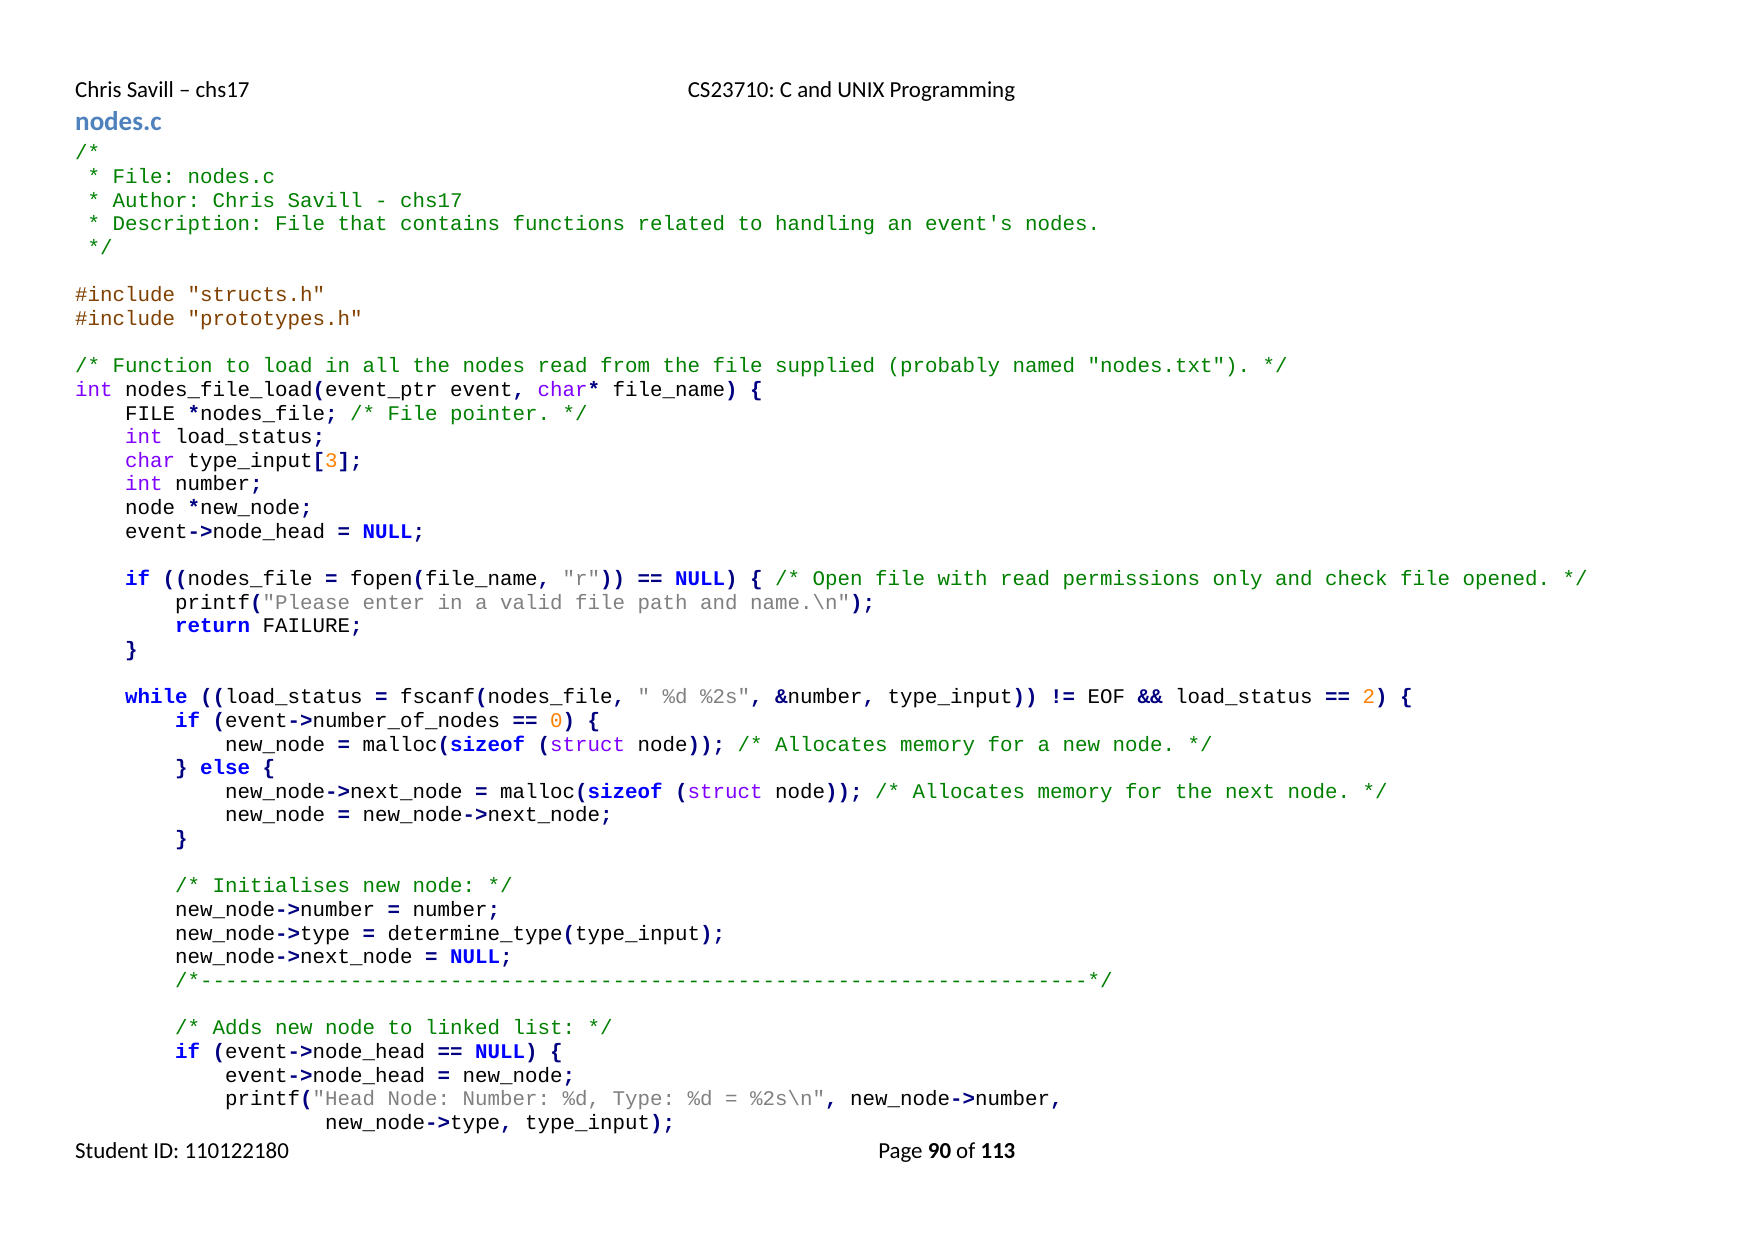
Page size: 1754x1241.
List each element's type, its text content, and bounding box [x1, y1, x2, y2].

text new_node->next_node = NULL; [75, 946, 1679, 970]
text new_node = new_node->next_node; [75, 804, 1679, 828]
text int load_status; [75, 426, 1679, 450]
text event->node_head = new_node; [75, 1064, 1679, 1088]
text /* Function to load in all the nodes read from the file supplied (probably named "nodes.txt"). */ [75, 355, 1679, 379]
text new_node->type = determine_type(type_input); [75, 923, 1679, 946]
text new_node->number = number; [75, 899, 1679, 923]
text } else { [75, 757, 1679, 781]
text * Author: Chris Savill - chs17 [75, 190, 1679, 213]
text if (event->number_of_nodes == 0) { [75, 710, 1679, 733]
text new_node->type, type_input); [75, 1112, 1679, 1136]
text /* Initialises new node: */ [75, 875, 1679, 899]
text } [75, 828, 1679, 852]
text if (event->node_head == NULL) { [75, 1041, 1679, 1064]
text printf("Head Node: Number: %d, Type: %d = %2s\n", new_node->number, [75, 1088, 1679, 1112]
text /* Adds new node to linked list: */ [75, 1017, 1679, 1041]
text #include "structs.h" [75, 284, 1679, 308]
text char type_input[3]; [75, 450, 1679, 473]
text } [75, 639, 1679, 663]
text event->node_head = NULL; [75, 521, 1679, 544]
text * Description: File that contains functions related to handling an event's nodes. [75, 213, 1679, 237]
text node *new_node; [75, 497, 1679, 521]
text printf("Please enter in a valid file path and name.\n"); [75, 592, 1679, 615]
text /*-----------------------------------------------------------------------*/ [75, 970, 1679, 994]
text int nodes_file_load(event_ptr event, char* file_name) { [75, 379, 1679, 402]
text while ((load_status = fscanf(nodes_file, " %d %2s", &number, type_input)) != EOF && load_status == 2) { [75, 686, 1679, 710]
text FILE *nodes_file; /* File pointer. */ [75, 402, 1679, 426]
text int number; [75, 473, 1679, 497]
text /* [75, 142, 1679, 166]
subtitle nodes.c [75, 104, 1679, 137]
text #include "prototypes.h" [75, 308, 1679, 332]
text * File: nodes.c [75, 166, 1679, 190]
text return FAILURE; [75, 615, 1679, 639]
text if ((nodes_file = fopen(file_name, "r")) == NULL) { /* Open file with read permissions only and check file opened. */ [75, 568, 1679, 592]
text new_node = malloc(sizeof (struct node)); /* Allocates memory for a new node. */ [75, 733, 1679, 757]
text new_node->next_node = malloc(sizeof (struct node)); /* Allocates memory for the next node. */ [75, 781, 1679, 804]
text */ [75, 237, 1679, 261]
